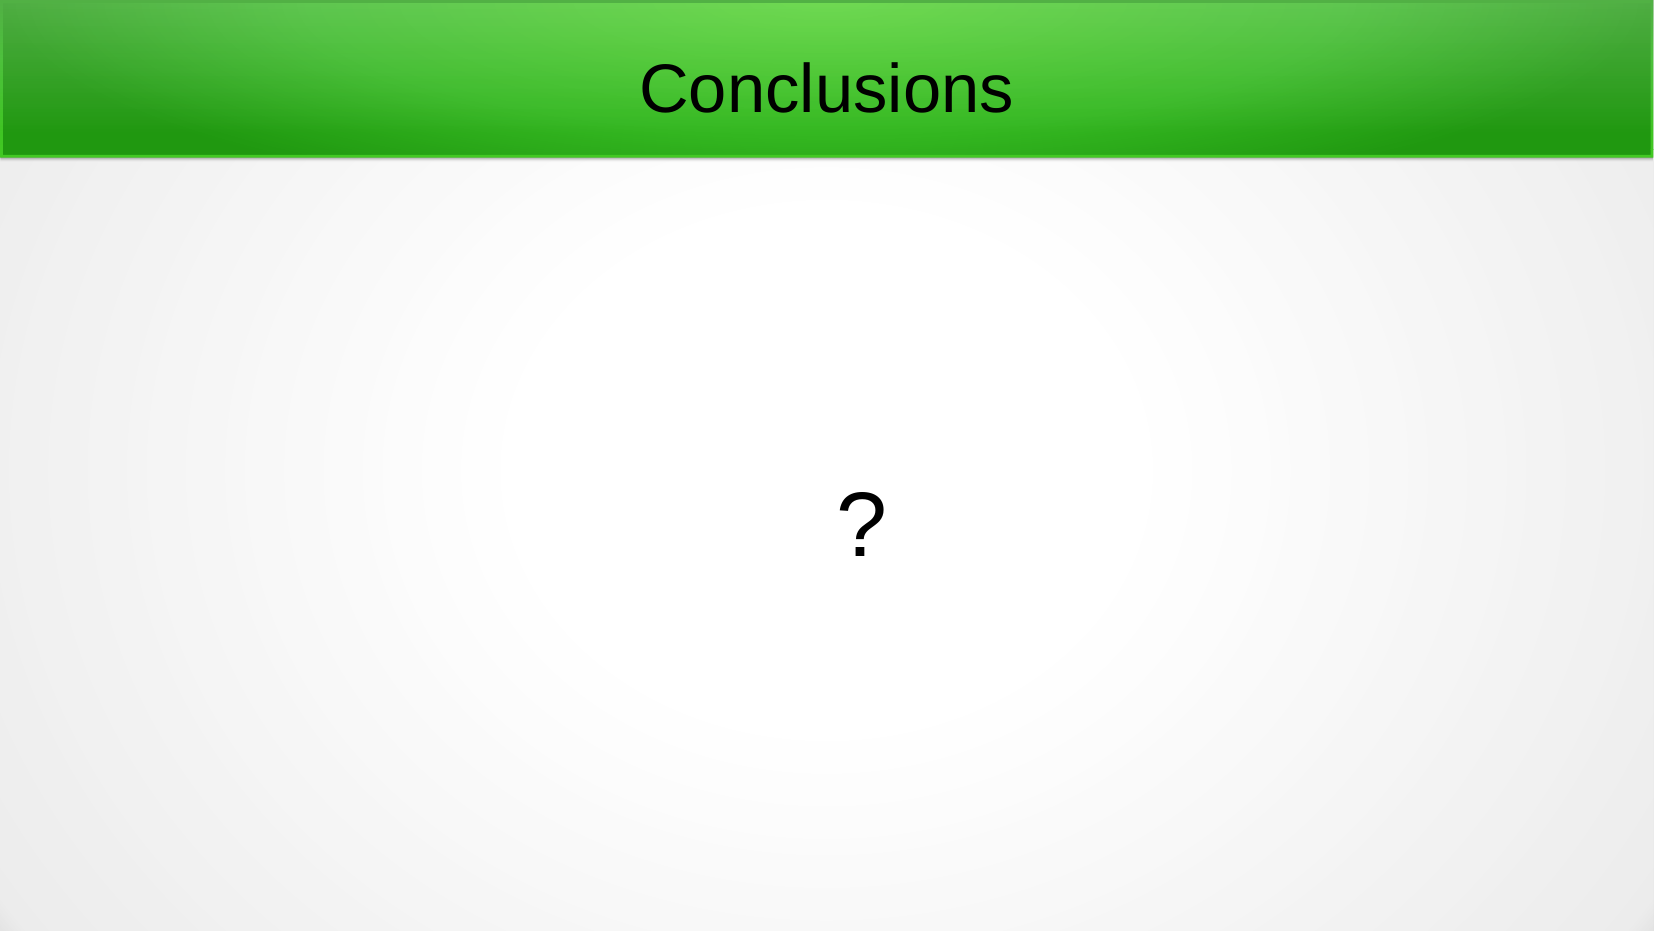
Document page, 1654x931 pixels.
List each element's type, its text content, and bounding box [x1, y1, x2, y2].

list ? [82, 224, 1571, 764]
title Conclusions [82, 35, 1571, 142]
